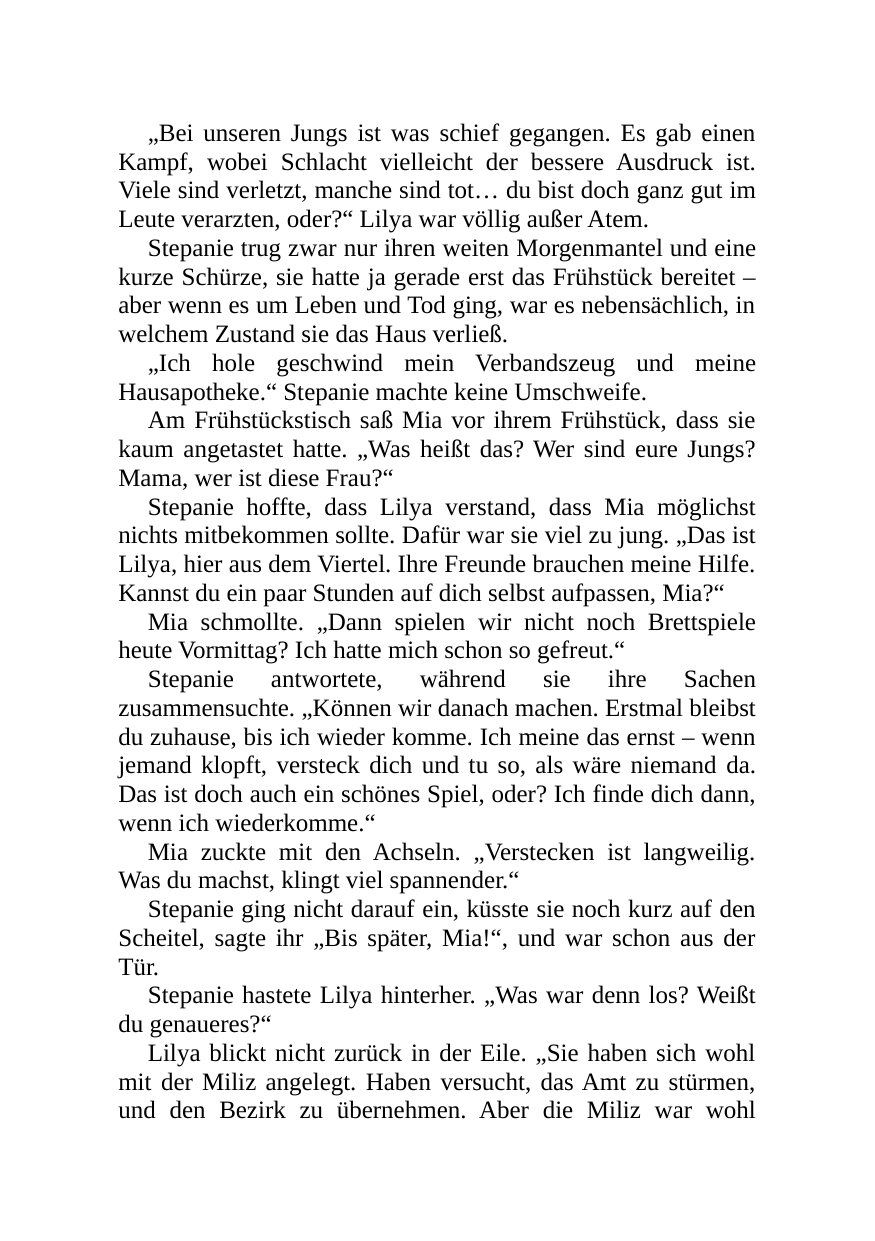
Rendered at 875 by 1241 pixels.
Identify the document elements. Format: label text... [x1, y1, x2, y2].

text Lilya blickt nicht zurück in der Eile. „Sie haben sich wohl mit der Miliz angelegt. Haben versucht, das Amt zu stürmen, und den Bezirk zu übernehmen. Aber die Miliz war wohl [118, 1038, 756, 1124]
text Stepanie trug zwar nur ihren weiten Morgenmantel und eine kurze Schürze, sie hatte ja gerade erst das Frühstück bereitet – aber wenn es um Leben und Tod ging, war es nebensächlich, in welchem Zustand sie das Haus verließ. [118, 233, 756, 348]
text Stepanie hastete Lilya hinterher. „Was war denn los? Weißt du genaueres?“ [118, 981, 756, 1038]
text Stepanie ging nicht darauf ein, küsste sie noch kurz auf den Scheitel, sagte ihr „Bis später, Mia!“, und war schon aus der Tür. [118, 894, 756, 981]
text Stepanie antwortete, während sie ihre Sachen zusammensuchte. „Können wir danach machen. Erstmal bleibst du zuhause, bis ich wieder komme. Ich meine das ernst – wenn jemand klopft, versteck dich und tu so, als wäre niemand da. Das ist doch auch ein schönes Spiel, oder? Ich finde dich dann, wenn ich wiederkomme.“ [118, 664, 756, 837]
text Mia schmollte. „Dann spielen wir nicht noch Brettspiele heute Vormittag? Ich hatte mich schon so gefreut.“ [118, 607, 756, 664]
text Stepanie hoffte, dass Lilya verstand, dass Mia möglichst nichts mitbekommen sollte. Dafür war sie viel zu jung. „Das ist Lilya, hier aus dem Viertel. Ihre Freunde brauchen meine Hilfe. Kannst du ein paar Stunden auf dich selbst aufpassen, Mia?“ [118, 492, 756, 607]
text Mia zuckte mit den Achseln. „Verstecken ist langweilig. Was du machst, klingt viel spannender.“ [118, 837, 756, 894]
text Am Frühstückstisch saß Mia vor ihrem Frühstück, dass sie kaum angetastet hatte. „Was heißt das? Wer sind eure Jungs? Mama, wer ist diese Frau?“ [118, 406, 756, 492]
text „Bei unseren Jungs ist was schief gegangen. Es gab einen Kampf, wobei Schlacht vielleicht der bessere Ausdruck ist. Viele sind verletzt, manche sind tot… du bist doch ganz gut im Leute verarzten, oder?“ Lilya war völlig außer Atem. [118, 118, 756, 233]
text „Ich hole geschwind mein Verbandszeug und meine Hausapotheke.“ Stepanie machte keine Umschweife. [118, 348, 756, 406]
